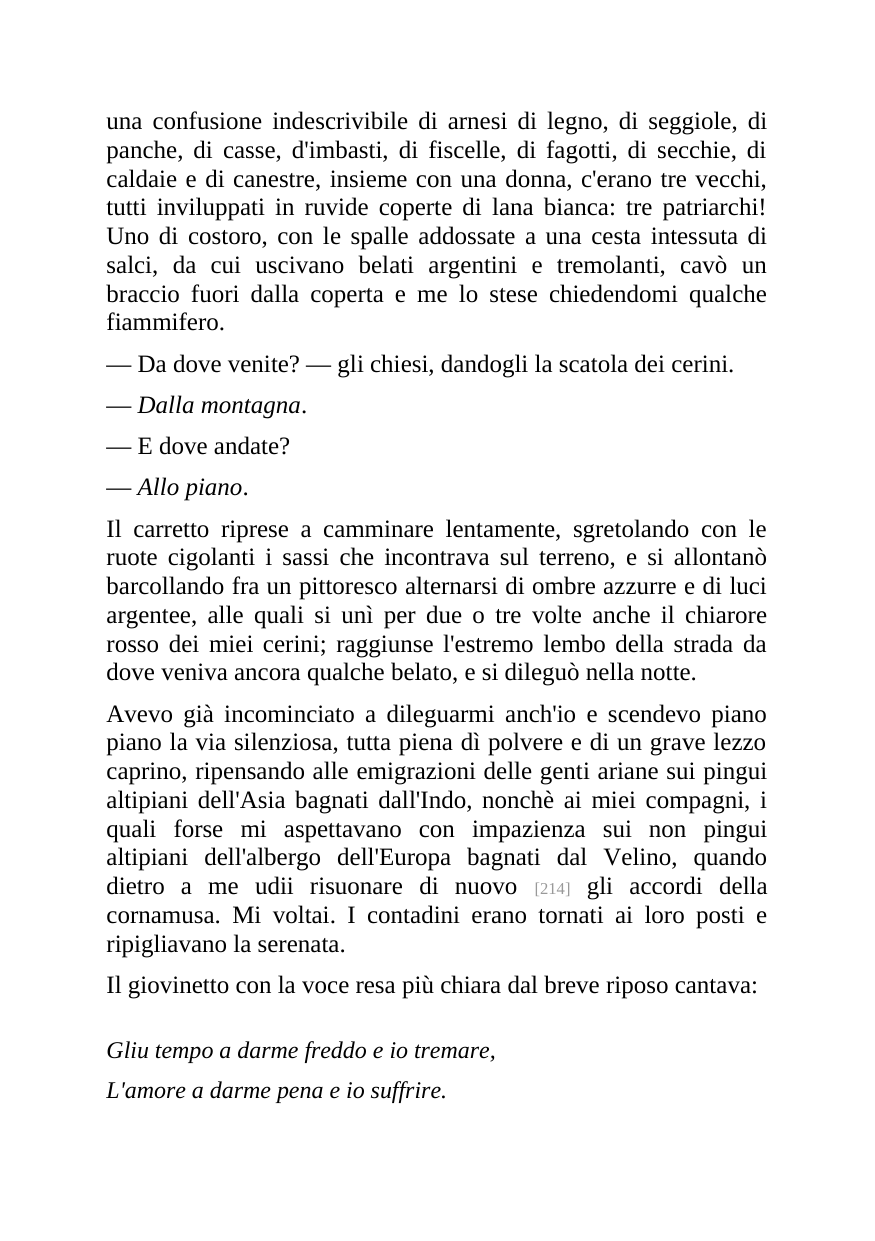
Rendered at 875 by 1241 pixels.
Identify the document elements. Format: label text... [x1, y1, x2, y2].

text — Dalla montagna. [106, 390, 768, 419]
text — E dove andate? [106, 431, 768, 460]
text Avevo già incominciato a dileguarmi anch'io e scendevo piano piano la via silenziosa, tutta piena dì polvere e di un grave lezzo caprino, ripensando alle emigrazioni delle genti ariane sui pingui altipiani dell'Asia bagnati dall'Indo, nonchè ai miei compagni, i quali forse mi aspettavano con impazienza sui non pingui altipiani dell'albergo dell'Europa bagnati dal Velino, quando dietro a me udii risuonare di nuovo [214] gli accordi della cornamusa. Mi voltai. I contadini erano tornati ai loro posti e ripigliavano la serenata. [106, 699, 768, 957]
text — Da dove venite? — gli chiesi, dandogli la scatola dei cerini. [106, 349, 768, 377]
text Il carretto riprese a camminare lentamente, sgretolando con le ruote cigolanti i sassi che incontrava sul terreno, e si allontanò barcollando fra un pittoresco alternarsi di ombre azzurre e di luci argentee, alle quali si unì per due o tre volte anche il chiarore rosso dei miei cerini; raggiunse l'estremo lembo della strada da dove veniva ancora qualche belato, e si dileguò nella notte. [106, 514, 768, 686]
text L'amore a darme pena e io suffrire. [106, 1076, 768, 1104]
text una confusione indescrivibile di arnesi di legno, di seggiole, di panche, di casse, d'imbasti, di fiscelle, di fagotti, di secchie, di caldaie e di canestre, insieme con una donna, c'erano tre vecchi, tutti inviluppati in ruvide coperte di lana bianca: tre patriarchi! Uno di costoro, con le spalle addossate a una cesta intessuta di salci, da cui uscivano belati argentini e tremolanti, cavò un braccio fuori dalla coperta e me lo stese chiedendomi qualche fiammifero. [106, 106, 768, 336]
text Gliu tempo a darme freddo e io tremare, [106, 1036, 768, 1064]
text Il giovinetto con la voce resa più chiara dal breve riposo cantava: [106, 970, 768, 999]
text — Allo piano. [106, 472, 768, 501]
